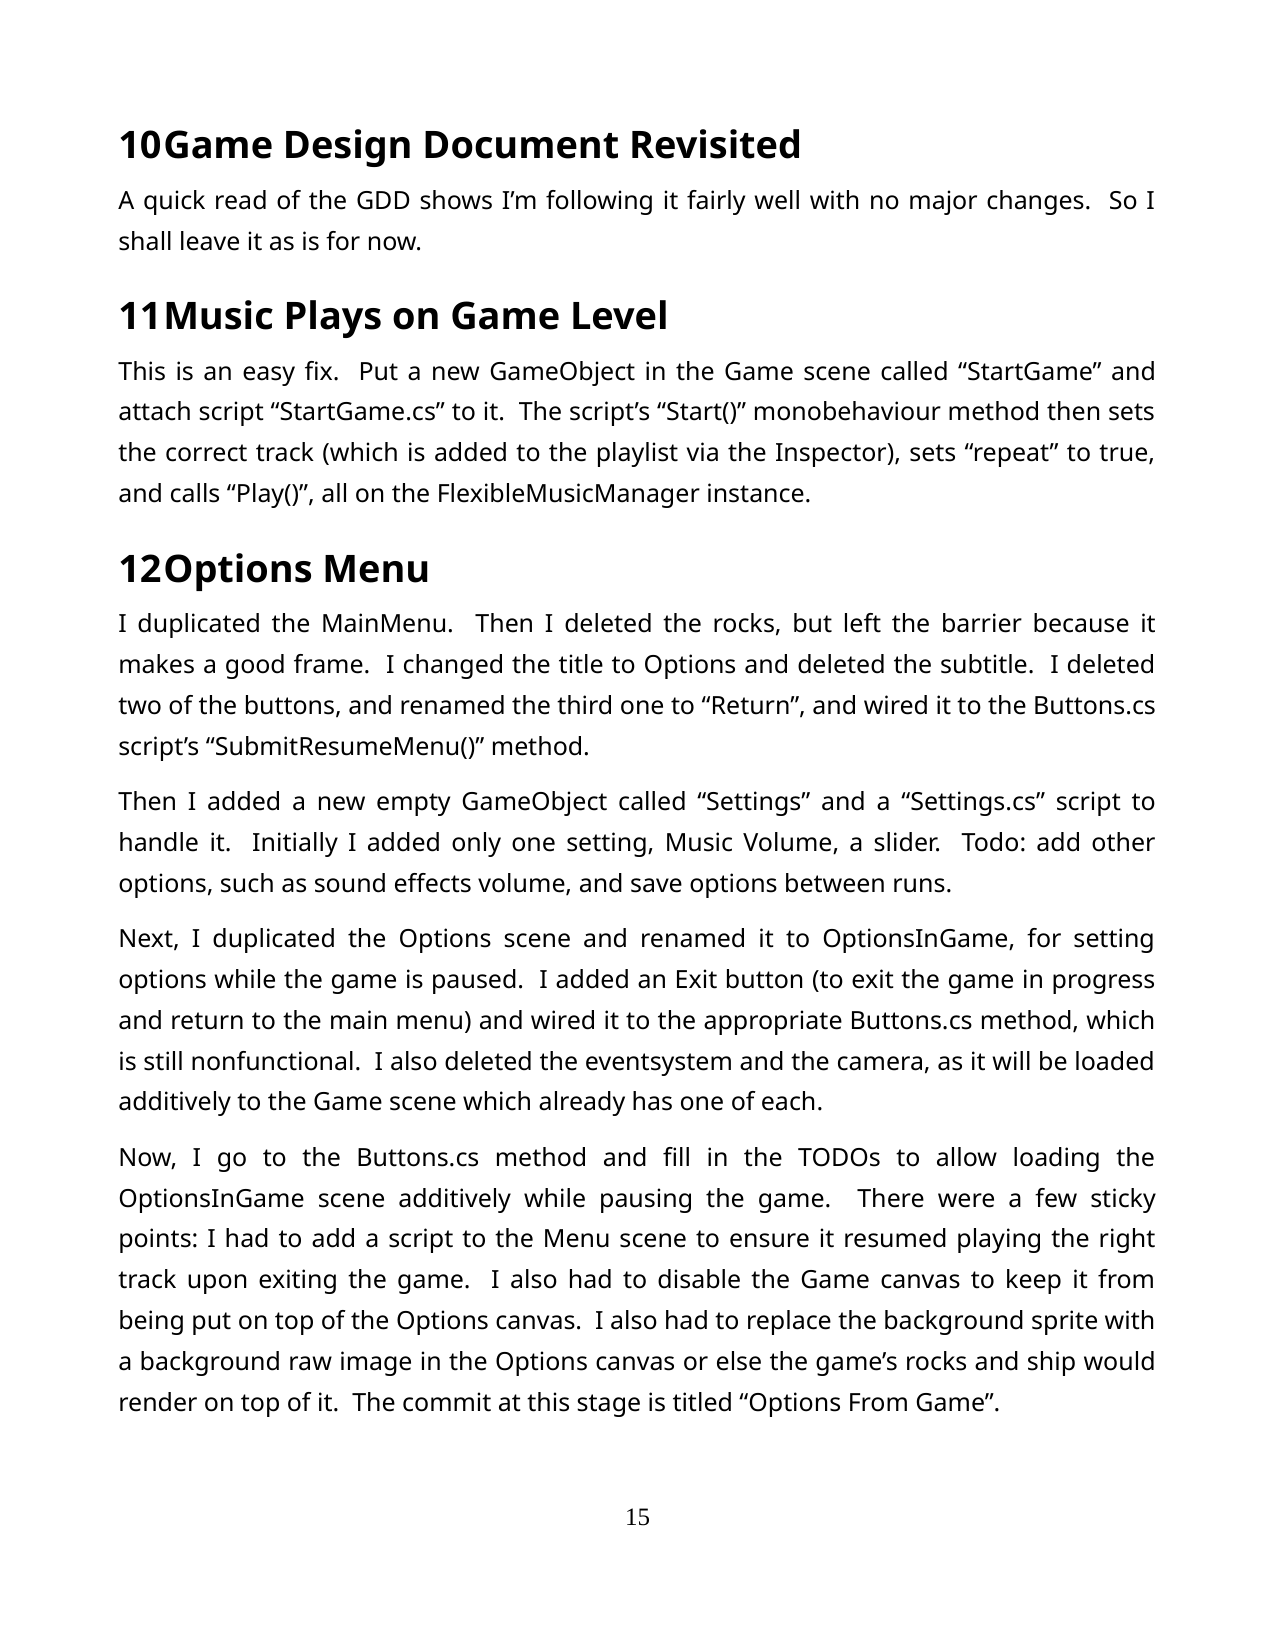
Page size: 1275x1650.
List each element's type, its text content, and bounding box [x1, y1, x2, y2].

text Next, I duplicated the Options scene and renamed it to OptionsInGame, for setting options while the game is paused. I added an Exit button (to exit the game in progress and return to the main menu) and wired it to the appropriate Buttons.cs method, which is still nonfunctional. I also deleted the eventsystem and the camera, as it will be loaded additively to the Game scene which already has one of each. [118, 921, 1157, 1118]
text Now, I go to the Buttons.cs method and fill in the TODOs to allow loading the OptionsInGame scene additively while pausing the game. There were a few sticky points: I had to add a script to the Menu scene to ensure it resumed playing the right track upon exiting the game. I also had to disable the Game canvas to keep it from being put on top of the Options canvas. I also had to replace the background sprite with a background raw image in the Options canvas or else the game’s rocks and ship would render on top of it. The commit at this stage is titled “Options From Game”. [118, 1139, 1157, 1418]
text I duplicated the MainMenu. Then I deleted the rocks, but left the barrier because it makes a good frame. I changed the title to Options and deleted the subtitle. I deleted two of the buttons, and renamed the third one to “Return”, and wired it to the Buttons.cs script’s “SubmitResumeMenu()” method. [118, 606, 1157, 762]
text This is an easy fix. Put a new GameObject in the Game scene called “StartGame” and attach script “StartGame.cs” to it. The script’s “Start()” monobehaviour method then sets the correct track (which is added to the playlist via the Inspector), sets “repeat” to true, and calls “Play()”, all on the FlexibleMusicManager instance. [118, 353, 1157, 510]
text Then I added a new empty GameObject called “Settings” and a “Settings.cs” script to handle it. Initially I added only one setting, Music Volume, a slider. Todo: add other options, such as sound effects volume, and save options between runs. [118, 783, 1157, 899]
subtitle Game Design Document Revisited [118, 118, 1157, 170]
subtitle Music Plays on Game Level [118, 289, 1157, 341]
text A quick read of the GDD shows I’m following it fairly well with no major changes. So I shall leave it as is for now. [118, 182, 1157, 257]
subtitle Options Menu [118, 541, 1157, 593]
